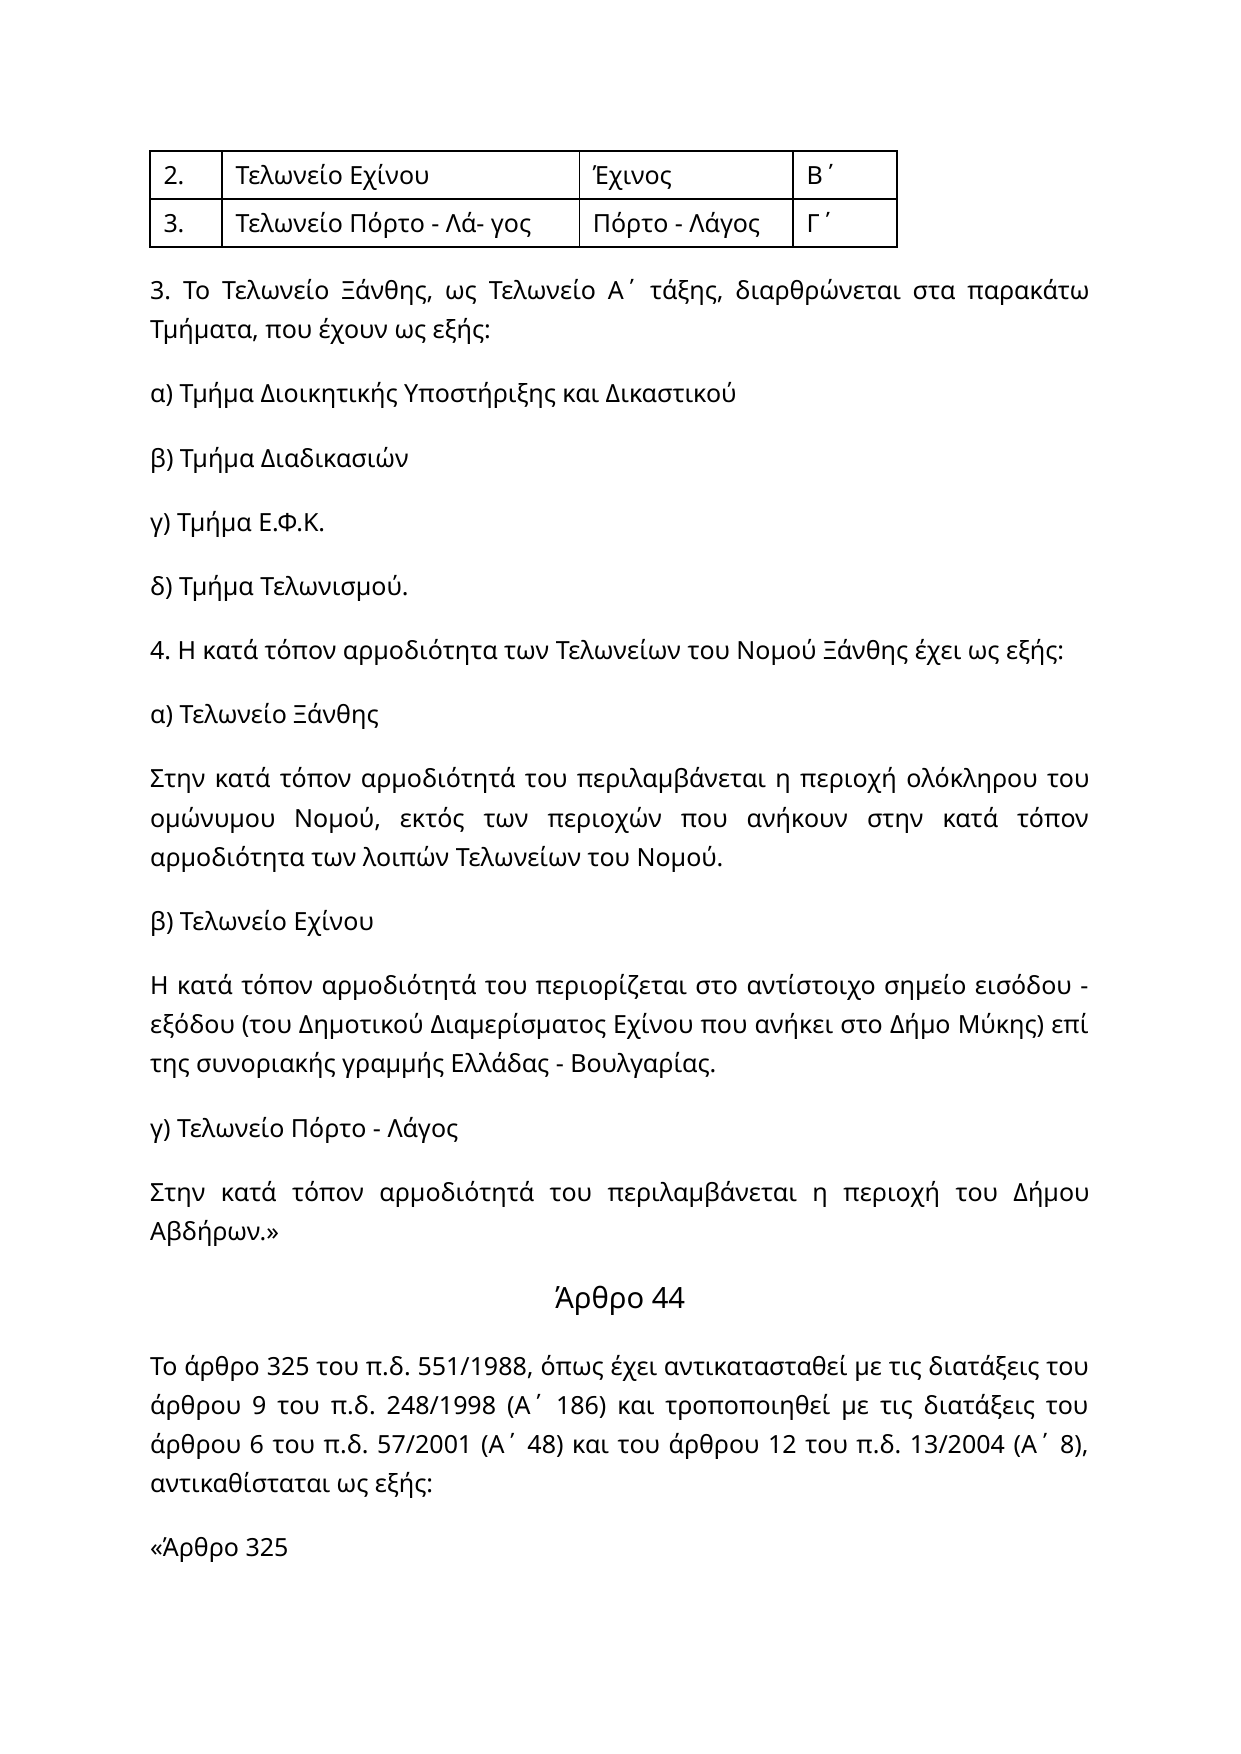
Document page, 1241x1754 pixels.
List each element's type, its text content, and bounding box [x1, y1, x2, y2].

text Το άρθρο 325 του π.δ. 551/1988, όπως έχει αντικατασταθεί με τις διατάξεις του άρθρου 9 του π.δ. 248/1998 (Α΄ 186) και τροποποιηθεί με τις διατάξεις του άρθρου 6 του π.δ. 57/2001 (Α΄ 48) και του άρθρου 12 του π.δ. 13/2004 (Α΄ 8), αντικαθίσταται ως εξής: [150, 1348, 1090, 1500]
table_cell Γ΄ [794, 200, 896, 246]
table_cell Έχινος [580, 152, 792, 198]
table_cell 3. [151, 200, 221, 246]
text 4. Η κατά τόπον αρμοδιότητα των Τελωνείων του Νομού Ξάνθης έχει ως εξής: [150, 633, 1090, 667]
table_cell Πόρτο - Λάγος [580, 200, 792, 246]
text Στην κατά τόπον αρμοδιότητά του περιλαμβάνεται η περιοχή του Δήμου Αβδήρων.» [150, 1174, 1090, 1248]
table_cell Τελωνείο Εχίνου [223, 152, 579, 198]
table_cell 2. [151, 152, 221, 198]
text α) Τμήμα Διοικητικής Υποστήριξης και Δικαστικού [150, 376, 1090, 410]
table_cell Τελωνείο Πόρτο - Λά- γος [223, 200, 579, 246]
text α) Τελωνείο Ξάνθης [150, 697, 1090, 731]
text β) Τμήμα Διαδικασιών [150, 440, 1090, 474]
table_cell Β΄ [794, 152, 896, 198]
text 3. Το Τελωνείο Ξάνθης, ως Τελωνείο Α΄ τάξης, διαρθρώνεται στα παρακάτω Τμήματα, που έχουν ως εξής: [150, 273, 1090, 346]
text Η κατά τόπον αρμοδιότητά του περιορίζεται στο αντίστοιχο σημείο εισόδου - εξόδου (του Δημοτικού Διαμερίσματος Εχίνου που ανήκει στο Δήμο Μύκης) επί της συνοριακής γραμμής Ελλάδας - Βουλγαρίας. [150, 968, 1090, 1080]
text γ) Τελωνείο Πόρτο - Λάγος [150, 1110, 1090, 1144]
subtitle Άρθρο 44 [150, 1278, 1090, 1317]
text δ) Τμήμα Τελωνισμού. [150, 569, 1090, 603]
text β) Τελωνείο Εχίνου [150, 904, 1090, 938]
text «Άρθρο 325 [150, 1530, 1090, 1564]
text Στην κατά τόπον αρμοδιότητά του περιλαμβάνεται η περιοχή ολόκληρου του ομώνυμου Νομού, εκτός των περιοχών που ανήκουν στην κατά τόπον αρμοδιότητα των λοιπών Τελωνείων του Νομού. [150, 761, 1090, 873]
text γ) Τμήμα Ε.Φ.Κ. [150, 504, 1090, 538]
